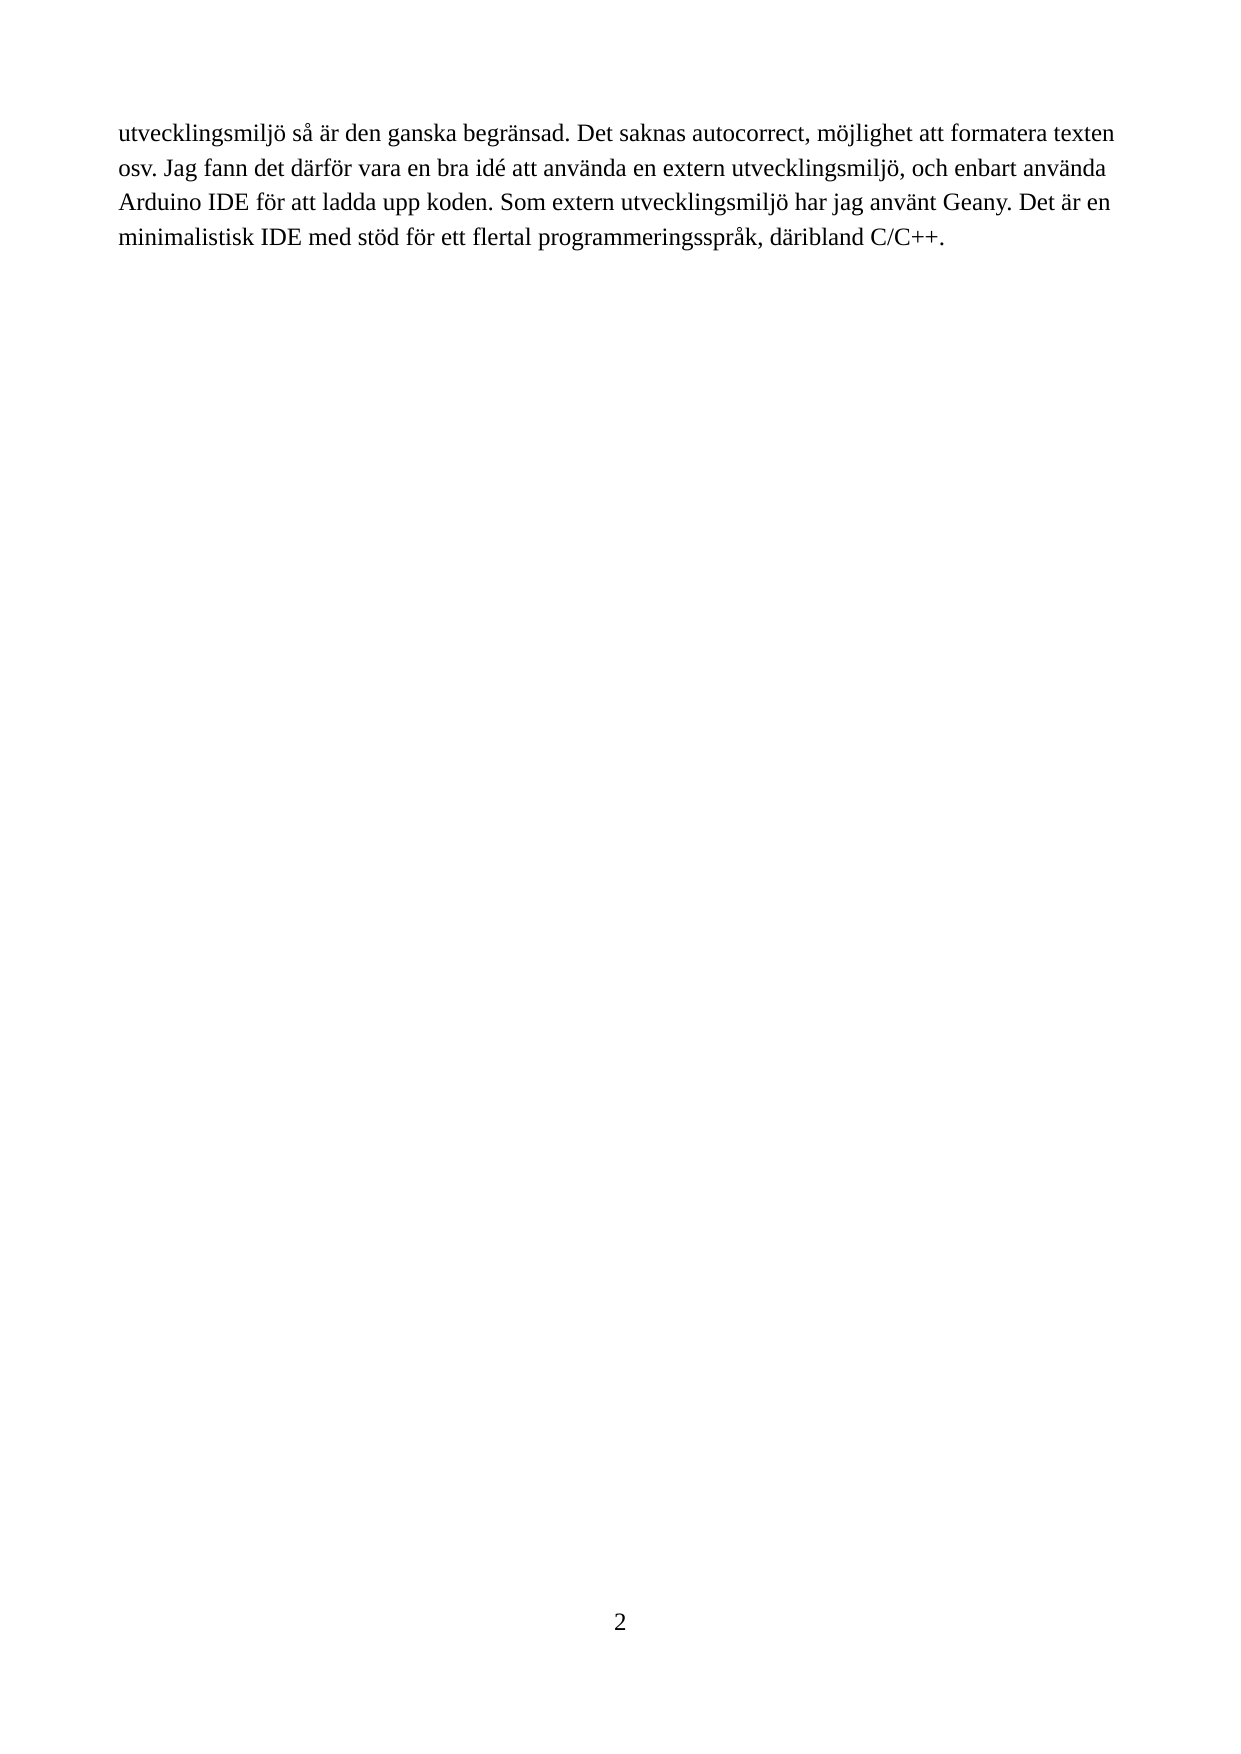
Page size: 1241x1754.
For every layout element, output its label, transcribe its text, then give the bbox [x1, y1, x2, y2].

text utvecklingsmiljö så är den ganska begränsad. Det saknas autocorrect, möjlighet att formatera texten osv. Jag fann det därför vara en bra idé att använda en extern utvecklingsmiljö, och enbart använda Arduino IDE för att ladda upp koden. Som extern utvecklingsmiljö har jag använt Geany. Det är en minimalistisk IDE med stöd för ett flertal programmeringsspråk, däribland C/C++. [118, 118, 1122, 250]
